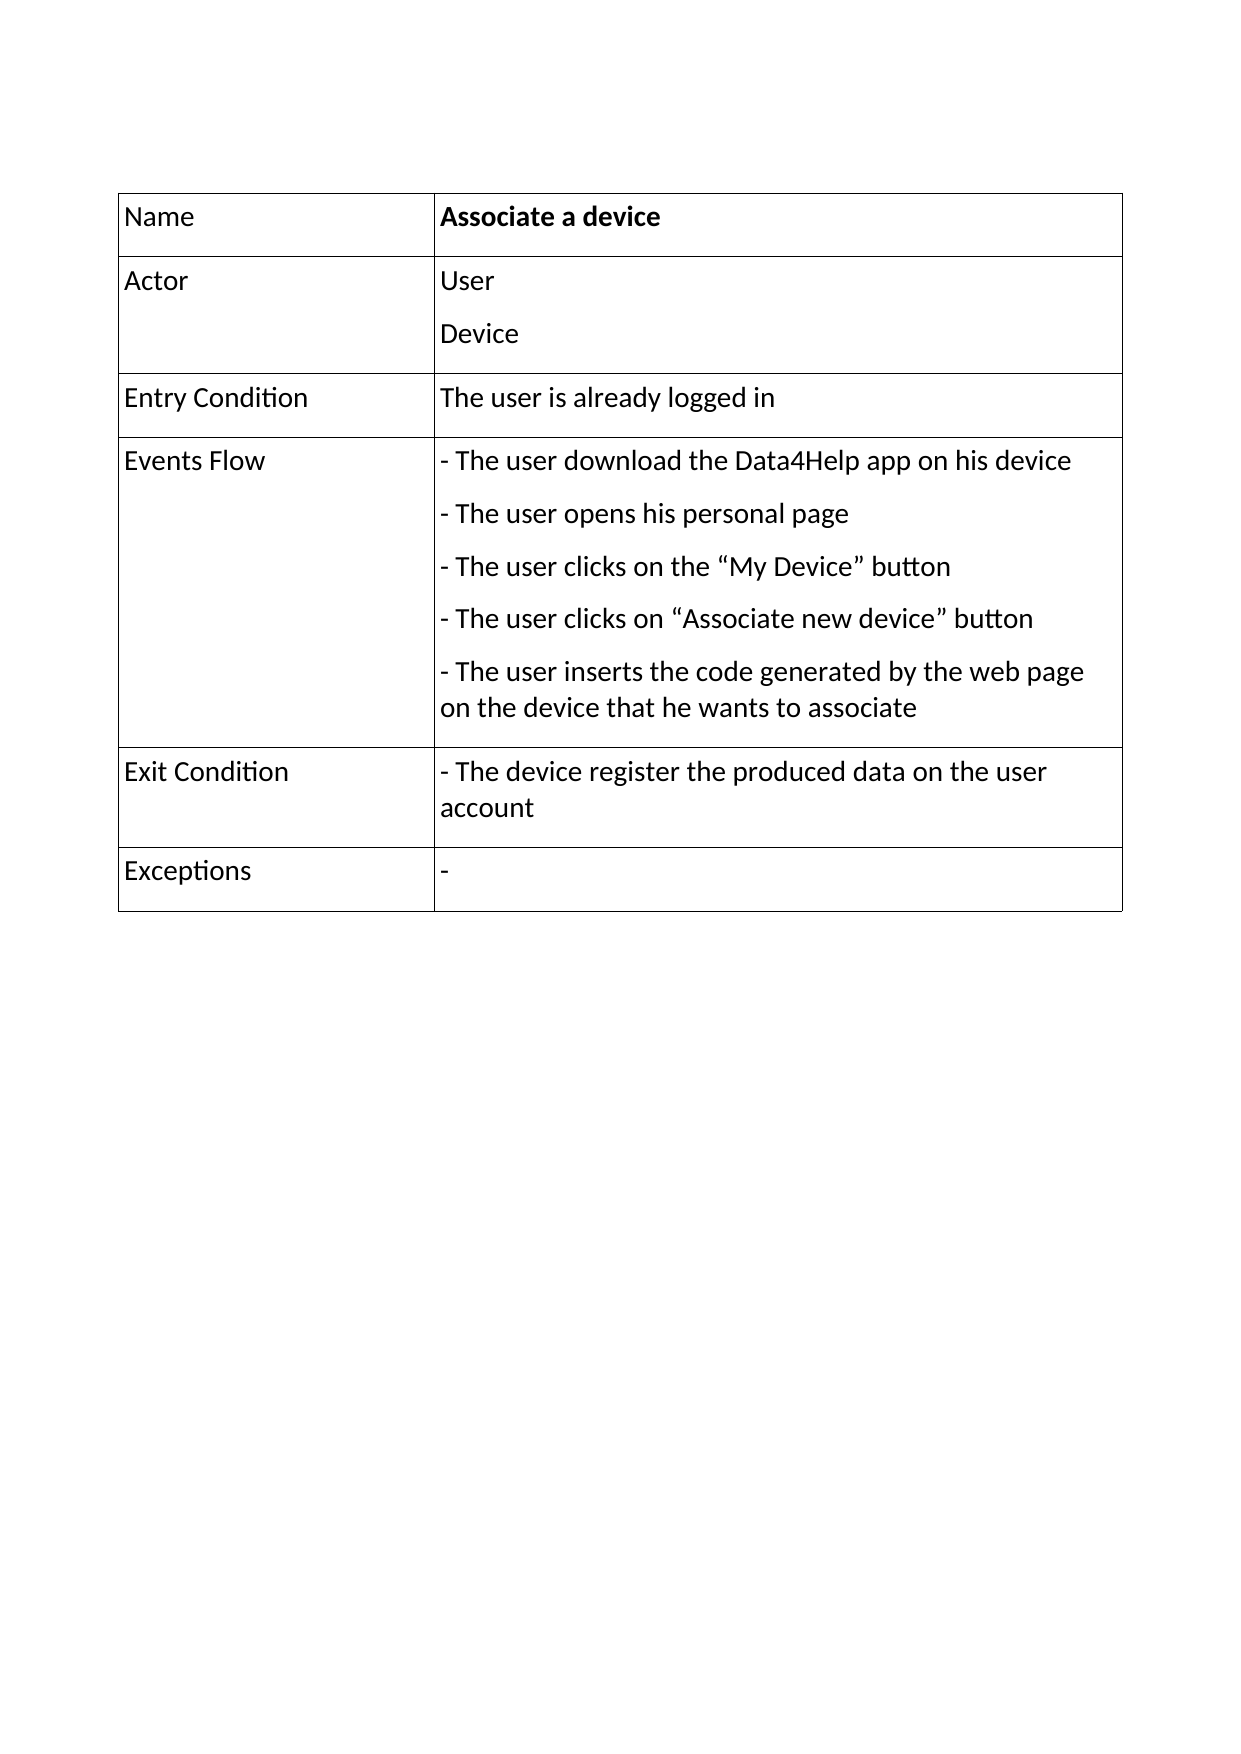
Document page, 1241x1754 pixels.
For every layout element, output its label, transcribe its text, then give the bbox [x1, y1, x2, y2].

table_cell Events Flow [119, 438, 434, 747]
table_cell Exit Condition [119, 748, 434, 847]
table_header Associate a device [435, 194, 1122, 256]
table_cell User Device [435, 257, 1122, 373]
table_header Name [119, 194, 434, 256]
table_cell Actor [119, 257, 434, 373]
table_cell - [435, 848, 1122, 911]
table_cell The user is already logged in [435, 374, 1122, 437]
table_cell Exceptions [119, 848, 434, 911]
table_cell - The device register the produced data on the user account [435, 748, 1122, 847]
table_cell Entry Condition [119, 374, 434, 437]
table_cell - The user download the Data4Help app on his device - The user opens his personal page - The user clicks on the “My Device” button - The user clicks on “Associate new device” button - The user inserts the code generated by the web page on the device that he wants to associate [435, 438, 1122, 747]
